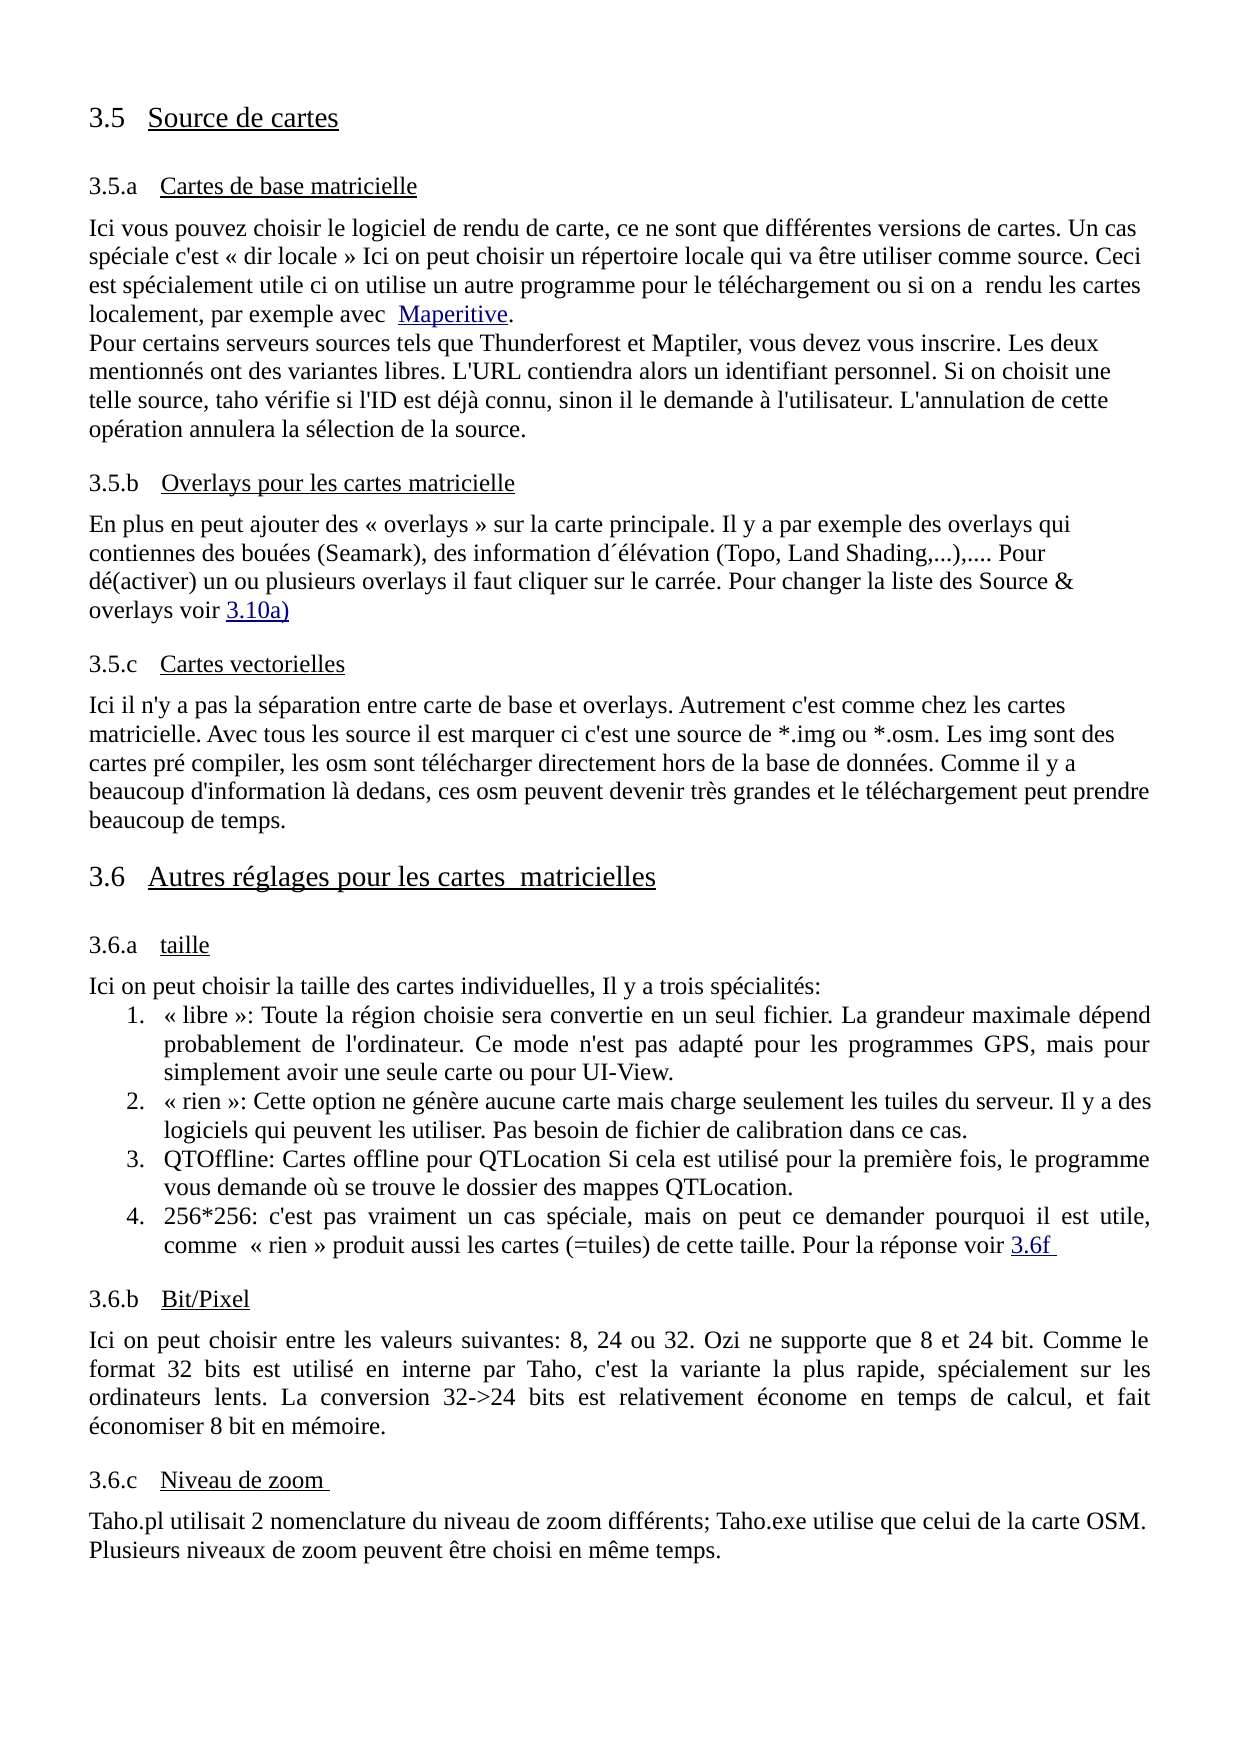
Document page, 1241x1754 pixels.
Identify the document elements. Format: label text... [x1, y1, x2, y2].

text Ici il n'y a pas la séparation entre carte de base et overlays. Autrement c'est comme chez les cartes matricielle. Avec tous les source il est marquer ci c'est une source de *.img ou *.osm. Les img sont des cartes pré compiler, les osm sont télécharger directement hors de la base de données. Comme il y a beaucoup d'information là dedans, ces osm peuvent devenir très grandes et le téléchargement peut prendre beaucoup de temps. [88, 690, 1152, 834]
text Ici on peut choisir entre les valeurs suivantes: 8, 24 ou 32. Ozi ne supporte que 8 et 24 bit. Comme le format 32 bits est utilisé en interne par Taho, c'est la variante la plus rapide, spécialement sur les ordinateurs lents. La conversion 32->24 bits est relativement économe en temps de calcul, et fait économiser 8 bit en mémoire. [88, 1325, 1152, 1440]
subtitle Cartes de base matricielle [88, 171, 1152, 200]
list QTOffline: Cartes offline pour QTLocation Si cela est utilisé pour la première fois, le programme vous demande où se trouve le dossier des mappes QTLocation. [126, 1144, 1152, 1201]
text Pour certains serveurs sources tels que Thunderforest et Maptiler, vous devez vous inscrire. Les deux mentionnés ont des variantes libres. L'URL contiendra alors un identifiant personnel. Si on choisit une telle source, taho vérifie si l'ID est déjà connu, sinon il le demande à l'utilisateur. L'annulation de cette opération annulera la sélection de la source. [88, 328, 1152, 443]
text Ici vous pouvez choisir le logiciel de rendu de carte, ce ne sont que différentes versions de cartes. Un cas spéciale c'est « dir locale » Ici on peut choisir un répertoire locale qui va être utiliser comme source. Ceci est spécialement utile ci on utilise un autre programme pour le téléchargement ou si on a rendu les cartes localement, par exemple avec Maperitive. [88, 213, 1152, 328]
text Ici on peut choisir la taille des cartes individuelles, Il y a trois spécialités: [88, 971, 1152, 1000]
subtitle Autres réglages pour les cartes matricielles [88, 859, 1152, 892]
text En plus en peut ajouter des « overlays » sur la carte principale. Il y a par exemple des overlays qui contiennes des bouées (Seamark), des information d´élévation (Topo, Land Shading,...),.... Pour dé(activer) un ou plusieurs overlays il faut cliquer sur le carrée. Pour changer la liste des Source & overlays voir 3.10a) [88, 509, 1152, 624]
text Plusieurs niveaux de zoom peuvent être choisi en même temps. [88, 1535, 1152, 1564]
subtitle Source de cartes [88, 100, 1152, 134]
subtitle Cartes vectorielles [88, 649, 1152, 678]
text Taho.pl utilisait 2 nomenclature du niveau de zoom différents; Taho.exe utilise que celui de la carte OSM. [88, 1506, 1152, 1535]
subtitle taille [88, 930, 1152, 959]
list « libre »: Toute la région choisie sera convertie en un seul fichier. La grandeur maximale dépend probablement de l'ordinateur. Ce mode n'est pas adapté pour les programmes GPS, mais pour simplement avoir une seule carte ou pour UI-View. [126, 1000, 1152, 1086]
list 256*256: c'est pas vraiment un cas spéciale, mais on peut ce demander pourquoi il est utile, comme « rien » produit aussi les cartes (=tuiles) de cette taille. Pour la réponse voir 3.6f [126, 1201, 1152, 1259]
subtitle Overlays pour les cartes matricielle [88, 468, 1152, 496]
list « rien »: Cette option ne génère aucune carte mais charge seulement les tuiles du serveur. Il y a des logiciels qui peuvent les utiliser. Pas besoin de fichier de calibration dans ce cas. [126, 1086, 1152, 1144]
subtitle Niveau de zoom [88, 1465, 1152, 1494]
subtitle Bit/Pixel [88, 1284, 1152, 1312]
